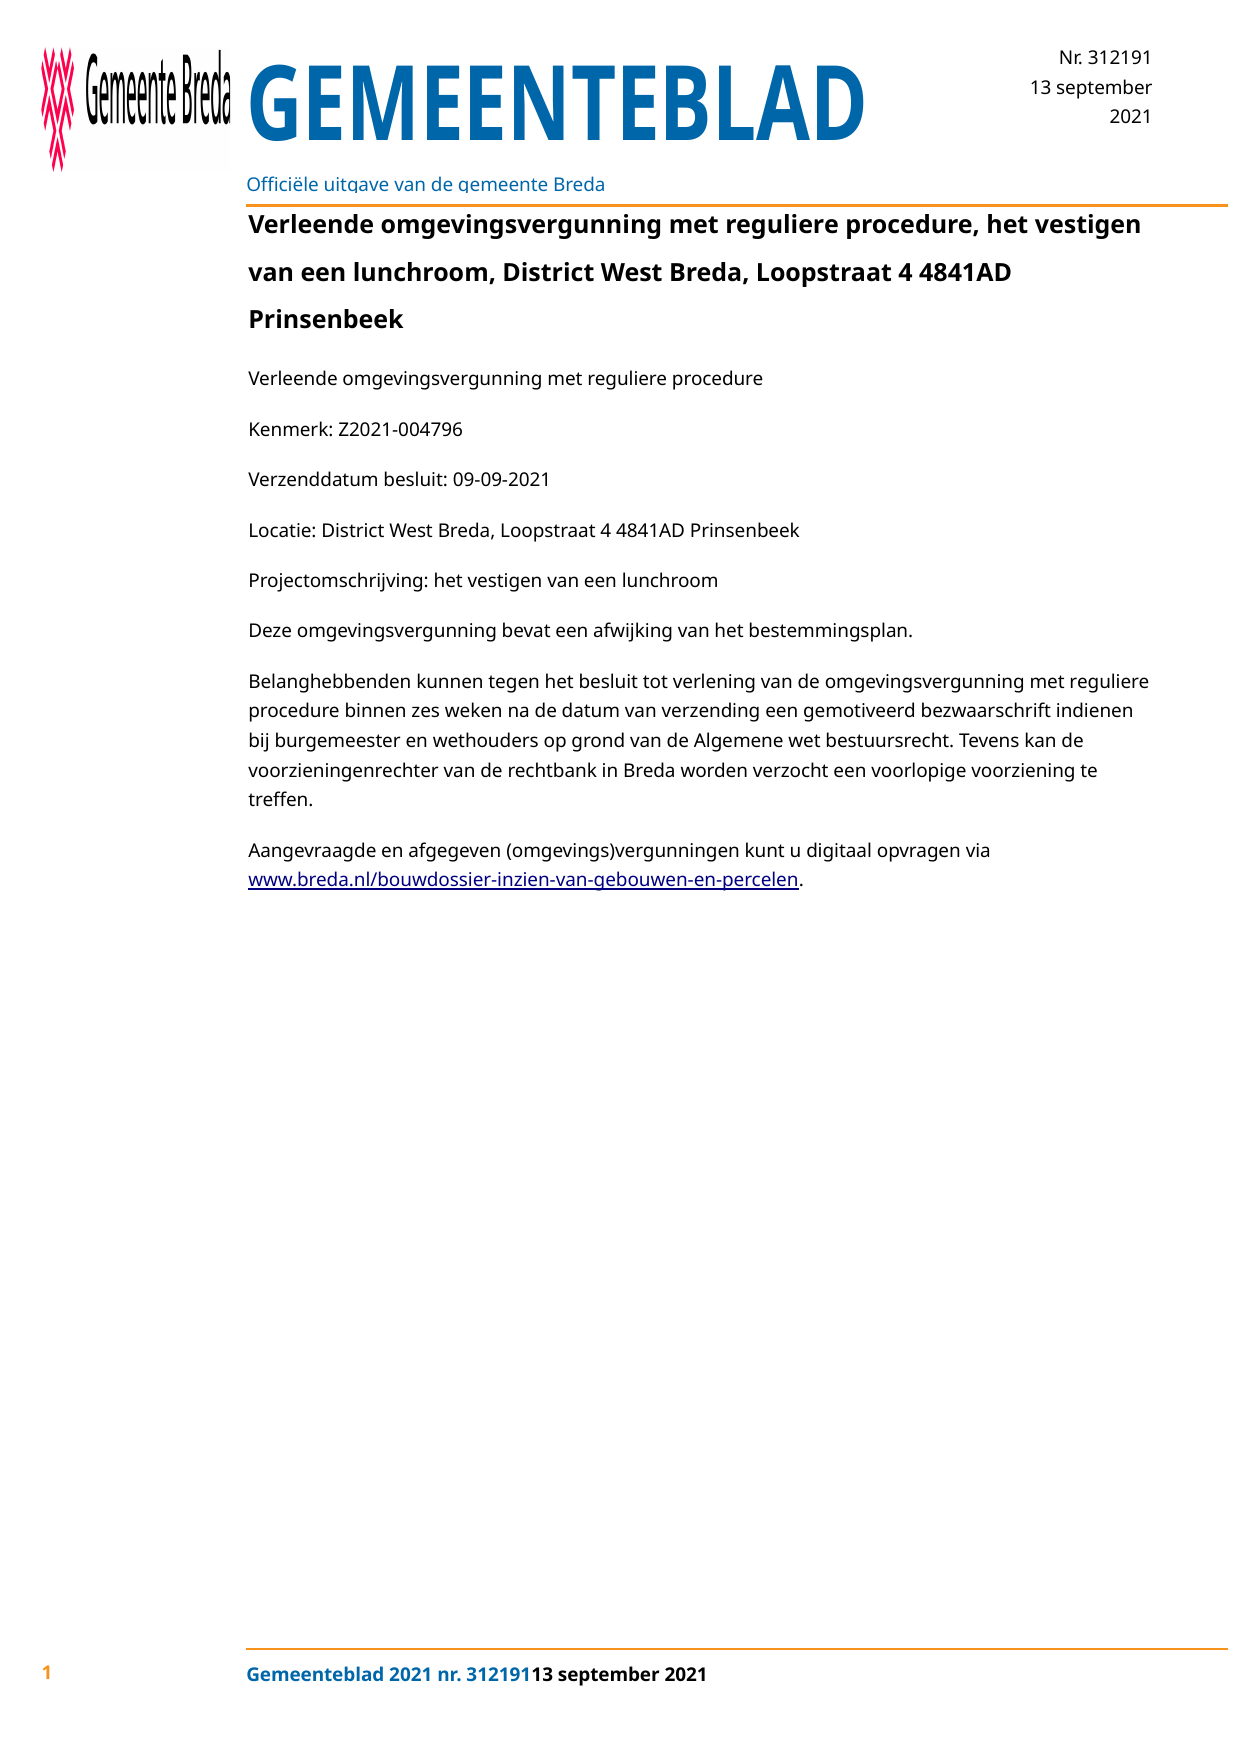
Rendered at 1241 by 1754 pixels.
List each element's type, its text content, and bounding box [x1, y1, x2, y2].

picture [41, 47, 231, 172]
text Belanghebbenden kunnen tegen het besluit tot verlening van de omgevingsvergunning met reguliere procedure binnen zes weken na de datum van verzending een gemotiveerd bezwaarschrift indienen bij burgemeester en wethouders op grond van de Algemene wet bestuursrecht. Tevens kan de voorzieningenrechter van de rechtbank in Breda worden verzocht een voorlopige voorziening te treffen. [248, 668, 1152, 812]
text Deze omgevingsvergunning bevat een afwijking van het bestemmingsplan. [248, 618, 1152, 643]
text Kenmerk: Z2021-004796 [248, 416, 1152, 442]
text Projectomschrijving: het vestigen van een lunchroom [248, 567, 1152, 593]
text Locatie: District West Breda, Loopstraat 4 4841AD Prinsenbeek [248, 517, 1152, 542]
text Verleende omgevingsvergunning met reguliere procedure, het vestigen van een lunchroom, District West Breda, Loopstraat 4 4841AD Prinsenbeek [248, 207, 1152, 336]
text Verleende omgevingsvergunning met reguliere procedure [248, 366, 1152, 391]
text Verzenddatum besluit: 09-09-2021 [248, 466, 1152, 492]
text Aangevraagde en afgegeven (omgevings)vergunningen kunt u digitaal opvragen via www.breda.nl/bouwdossier-inzien-van-gebouwen-en-percelen. [248, 837, 1152, 892]
